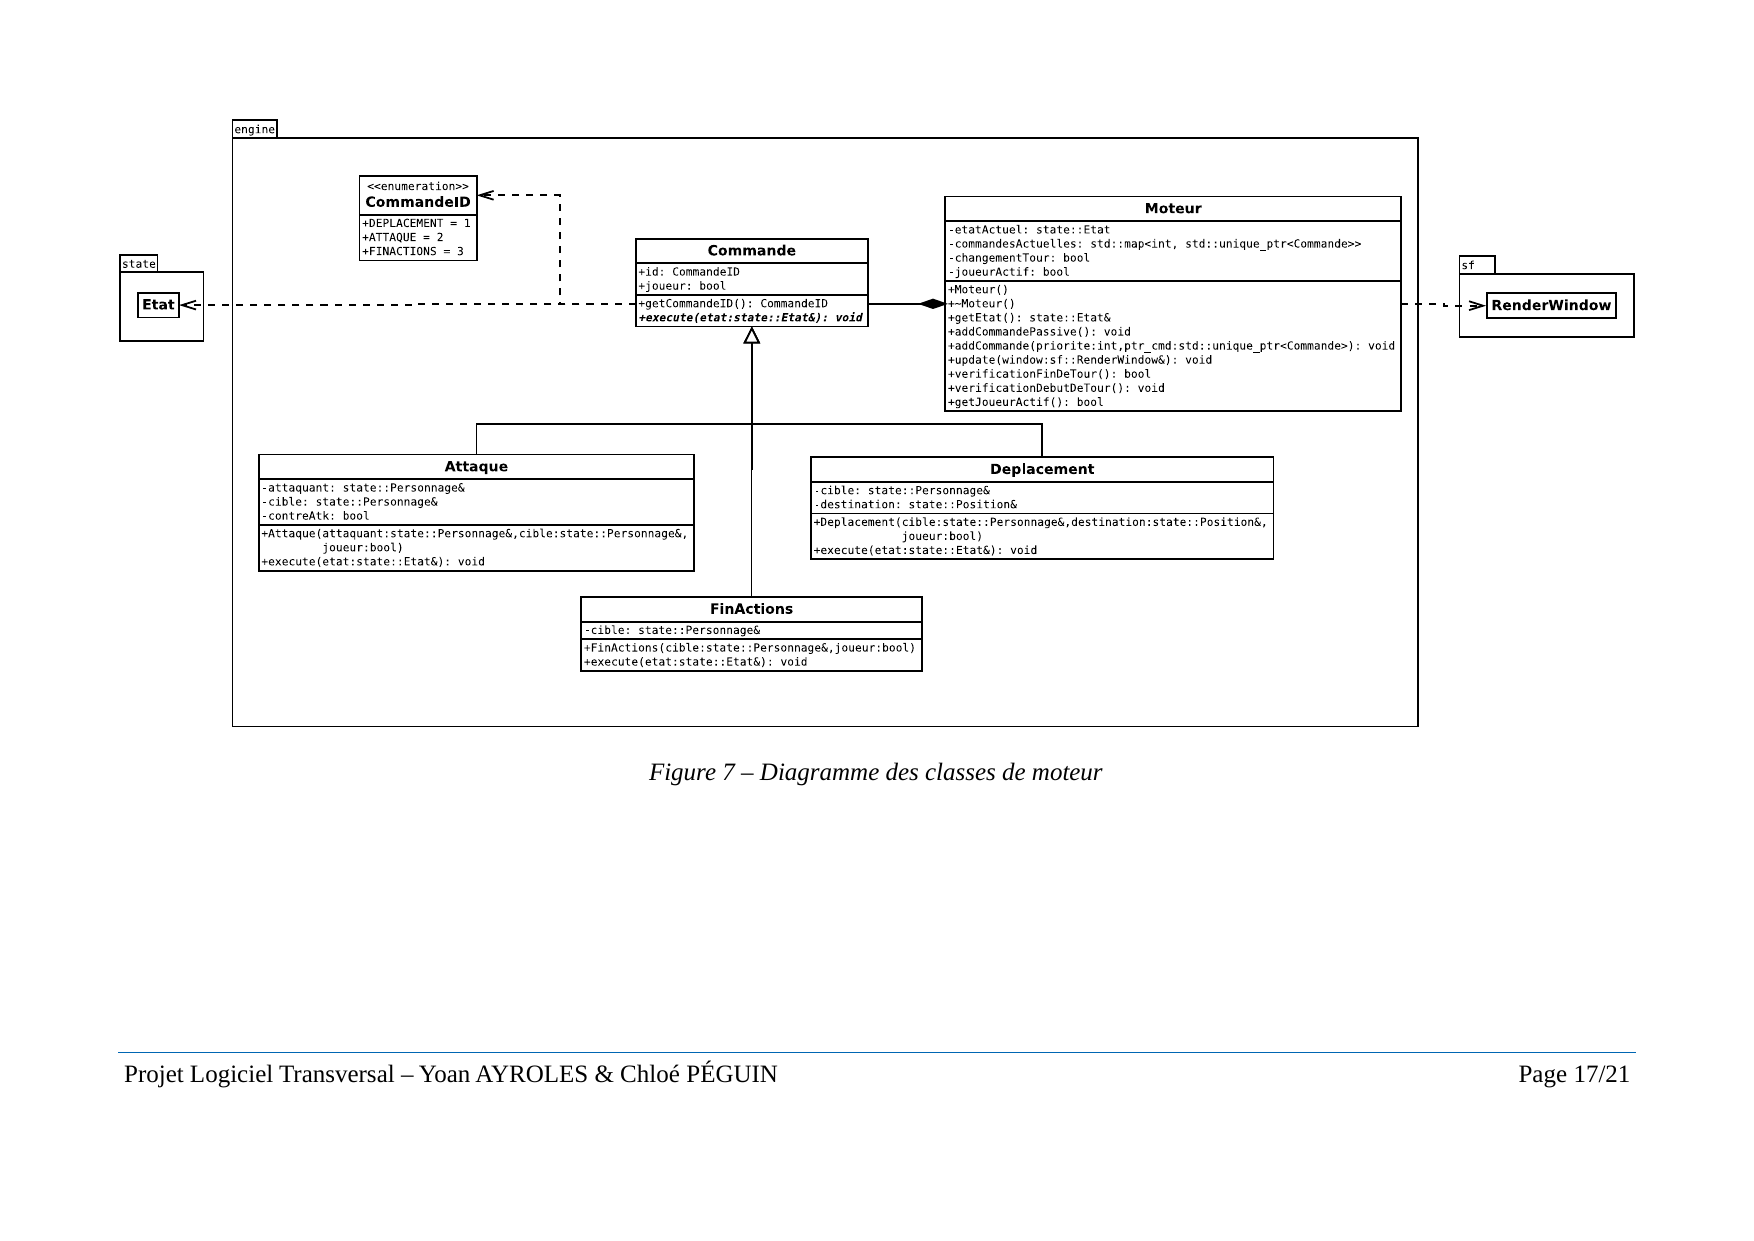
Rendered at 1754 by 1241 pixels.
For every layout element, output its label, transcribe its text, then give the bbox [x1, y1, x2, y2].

text Figure 7 – Diagramme des classes de moteur [118, 757, 1636, 786]
